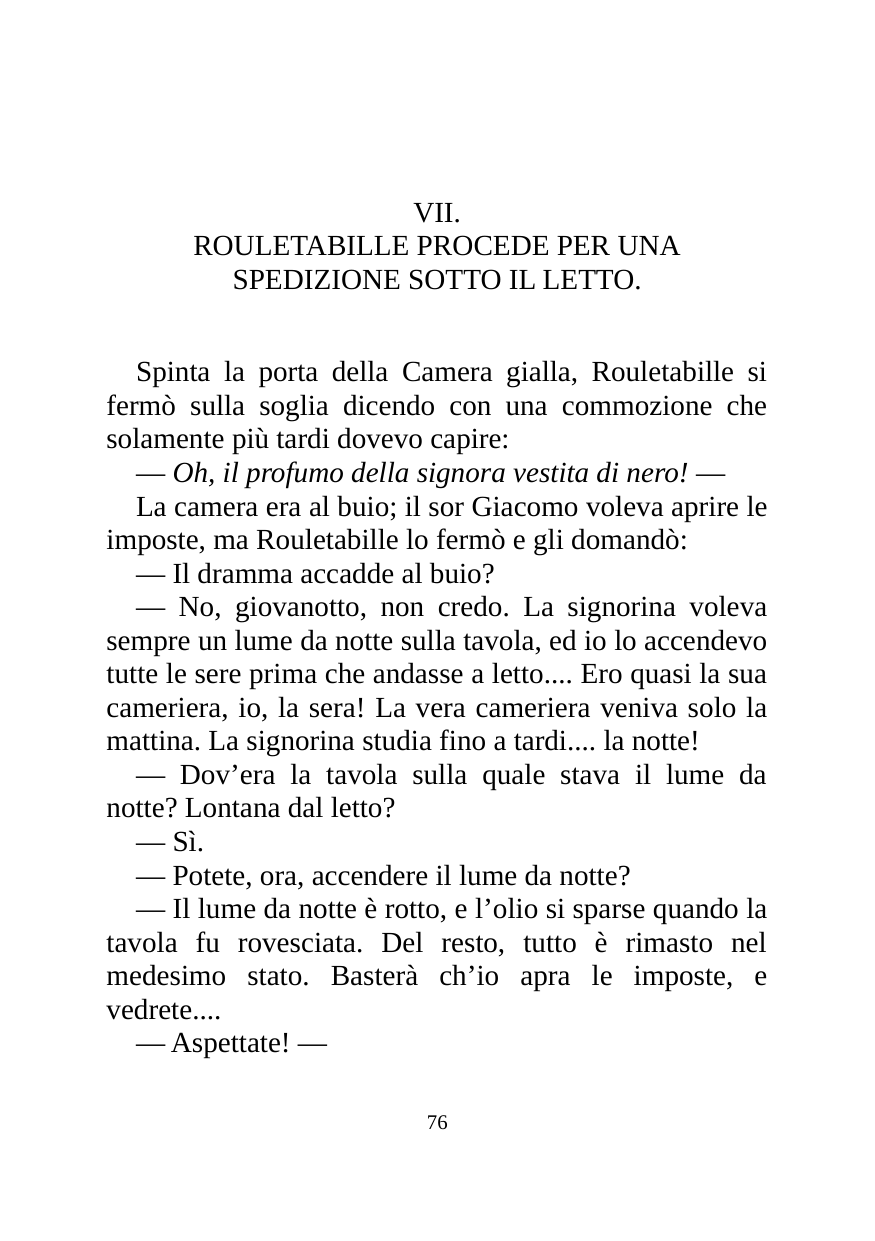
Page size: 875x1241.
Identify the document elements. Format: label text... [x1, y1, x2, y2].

text — Aspettate! — [106, 1025, 768, 1059]
text — Il dramma accadde al buio? [106, 556, 768, 589]
text — Il lume da notte è rotto, e l’olio si sparse quando la tavola fu rovesciata. Del resto, tutto è rimasto nel medesimo stato. Basterà ch’io apra le imposte, e vedrete.... [106, 891, 768, 1025]
text Spinta la porta della Camera gialla, Rouletabille si fermò sulla soglia dicendo con una commozione che solamente più tardi dovevo capire: [106, 354, 768, 455]
text — Oh, il profumo della signora vestita di nero! — [106, 455, 768, 489]
text — Sì. [106, 824, 768, 858]
text — Potete, ora, accendere il lume da notte? [106, 858, 768, 891]
text La camera era al buio; il sor Giacomo voleva aprire le imposte, ma Rouletabille lo fermò e gli domandò: [106, 489, 768, 556]
text — No, giovanotto, non credo. La signorina voleva sempre un lume da notte sulla tavola, ed io lo accendevo tutte le sere prima che andasse a letto.... Ero quasi la sua cameriera, io, la sera! La vera cameriera veniva solo la mattina. La signorina studia fino a tardi.... la notte! [106, 589, 768, 757]
text — Dov’era la tavola sulla quale stava il lume da notte? Lontana dal letto? [106, 757, 768, 824]
subtitle VII. ROULETABILLE PROCEDE PER UNA SPEDIZIONE SOTTO IL LETTO. [106, 195, 768, 295]
